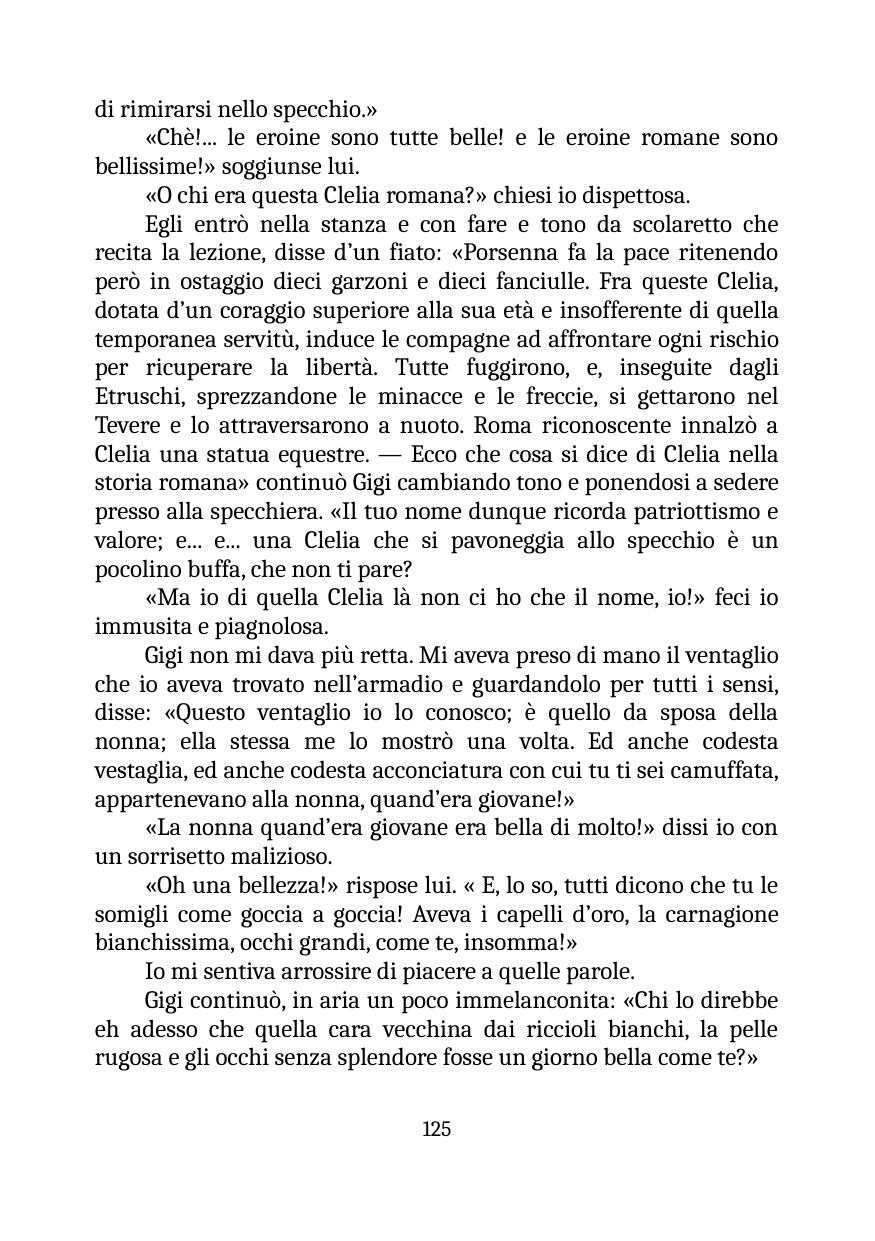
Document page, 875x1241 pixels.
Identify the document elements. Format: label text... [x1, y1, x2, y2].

text Gigi continuò, in aria un poco immelanconita: «Chi lo direbbe eh adesso che quella cara vecchina dai riccioli bianchi, la pelle rugosa e gli occhi senza splendore fosse un giorno bella come te?» [94, 986, 779, 1072]
text Egli entrò nella stanza e con fare e tono da scolaretto che recita la lezione, disse d’un fiato: «Porsenna fa la pace ritenendo però in ostaggio dieci garzoni e dieci fanciulle. Fra queste Clelia, dotata d’un coraggio superiore alla sua età e insofferente di quella temporanea servitù, induce le compagne ad affrontare ogni rischio per ricuperare la libertà. Tutte fuggirono, e, inseguite dagli Etruschi, sprezzandone le minacce e le freccie, si gettarono nel Tevere e lo attraversarono a nuoto. Roma riconoscente innalzò a Clelia una statua equestre. — Ecco che cosa si dice di Clelia nella storia romana» continuò Gigi cambiando tono e ponendosi a sedere presso alla specchiera. «Il tuo nome dunque ricorda patriottismo e valore; e... e... una Clelia che si pavoneggia allo specchio è un pocolino buffa, che non ti pare? [94, 209, 779, 583]
text di rimirarsi nello specchio.» [94, 94, 779, 123]
text «O chi era questa Clelia romana?» chiesi io dispettosa. [94, 181, 779, 209]
text «Ma io di quella Clelia là non ci ho che il nome, io!» feci io immusita e piagnolosa. [94, 583, 779, 641]
text «Chè!... le eroine sono tutte belle! e le eroine romane sono bellissime!» soggiunse lui. [94, 123, 779, 181]
text «La nonna quand’era giovane era bella di molto!» dissi io con un sorrisetto malizioso. [94, 813, 779, 871]
text Io mi sentiva arrossire di piacere a quelle parole. [94, 957, 779, 986]
text Gigi non mi dava più retta. Mi aveva preso di mano il ventaglio che io aveva trovato nell’armadio e guardandolo per tutti i sensi, disse: «Questo ventaglio io lo conosco; è quello da sposa della nonna; ella stessa me lo mostrò una volta. Ed anche codesta vestaglia, ed anche codesta acconciatura con cui tu ti sei camuffata, appartenevano alla nonna, quand’era giovane!» [94, 641, 779, 813]
text «Oh una bellezza!» rispose lui. « E, lo so, tutti dicono che tu le somigli come goccia a goccia! Aveva i capelli d’oro, la carnagione bianchissima, occhi grandi, come te, insomma!» [94, 871, 779, 957]
